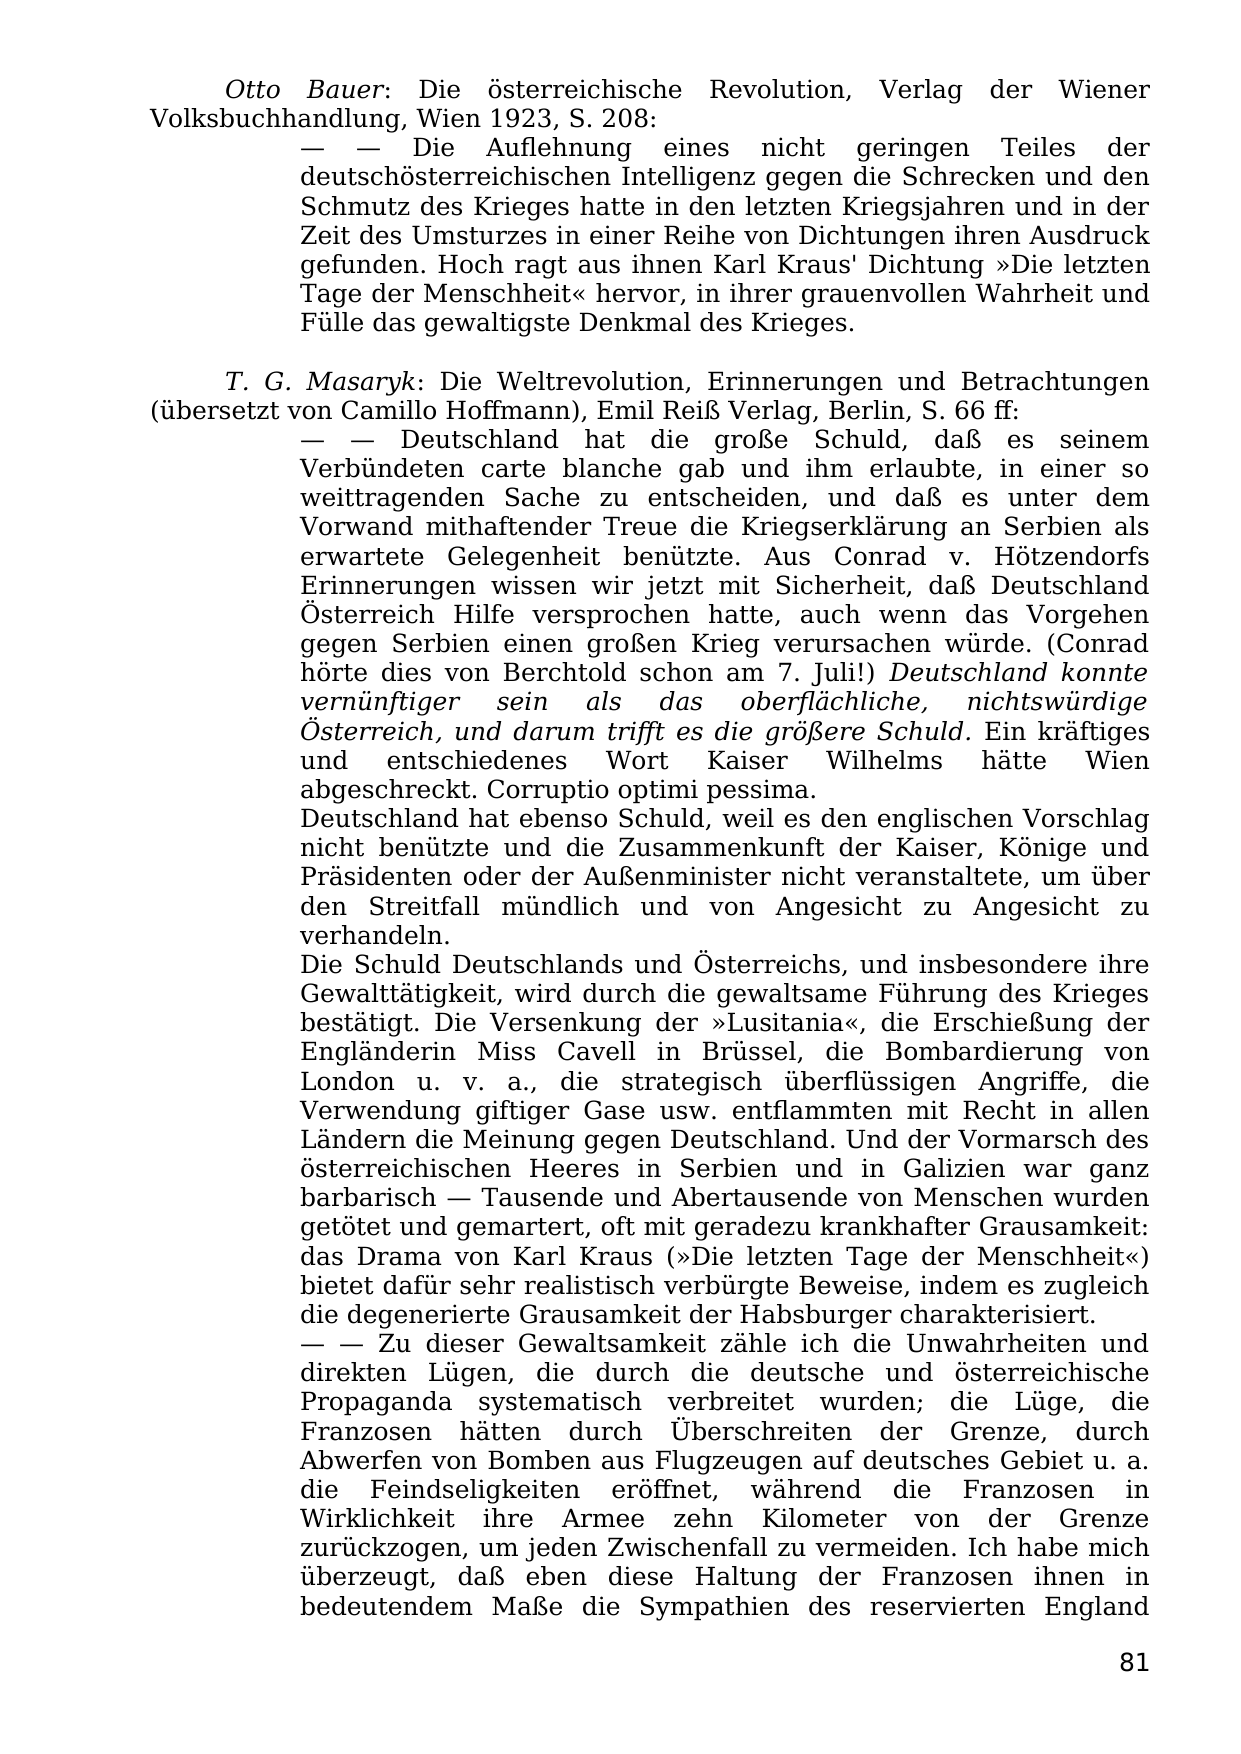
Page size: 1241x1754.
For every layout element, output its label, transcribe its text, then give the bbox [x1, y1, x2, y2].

text — — Die Auflehnung eines nicht geringen Teiles der deutschösterreichischen Intelligenz gegen die Schrecken und den Schmutz des Krieges hatte in den letzten Kriegsjahren und in der Zeit des Umsturzes in einer Reihe von Dichtungen ihren Ausdruck gefunden. Hoch ragt aus ihnen Karl Kraus' Dichtung »Die letzten Tage der Menschheit« hervor, in ihrer grauenvollen Wahrheit und Fülle das gewaltigste Denkmal des Krieges. [300, 133, 1151, 337]
text T. G. Masaryk: Die Weltrevolution, Erinnerungen und Betrachtungen (übersetzt von Camillo Hoffmann), Emil Reiß Verlag, Berlin, S. 66 ff: [150, 367, 1151, 425]
text — — Deutschland hat die große Schuld, daß es seinem Verbündeten carte blanche gab und ihm erlaubte, in einer so weittragenden Sache zu entscheiden, und daß es unter dem Vorwand mithaftender Treue die Kriegserklärung an Serbien als erwartete Gelegenheit benützte. Aus Conrad v. Hötzendorfs Erinnerungen wissen wir jetzt mit Sicherheit, daß Deutschland Österreich Hilfe versprochen hatte, auch wenn das Vorgehen gegen Serbien einen großen Krieg verursachen würde. (Conrad hörte dies von Berchtold schon am 7. Juli!) Deutschland konnte vernünftiger sein als das oberflächliche, nichtswürdige Österreich, und darum trifft es die größere Schuld. Ein kräftiges und entschiedenes Wort Kaiser Wilhelms hätte Wien abgeschreckt. Corruptio optimi pessima. [300, 425, 1151, 804]
text — — Zu dieser Gewaltsamkeit zähle ich die Unwahrheiten und direkten Lügen, die durch die deutsche und österreichische Propaganda systematisch verbreitet wurden; die Lüge, die Franzosen hätten durch Überschreiten der Grenze, durch Abwerfen von Bomben aus Flugzeugen auf deutsches Gebiet u. a. die Feindseligkeiten eröffnet, während die Franzosen in Wirklichkeit ihre Armee zehn Kilometer von der Grenze zurückzogen, um jeden Zwischenfall zu vermeiden. Ich habe mich überzeugt, daß eben diese Haltung der Franzosen ihnen in bedeutendem Maße die Sympathien des reservierten England [300, 1329, 1151, 1621]
text Die Schuld Deutschlands und Österreichs, und insbesondere ihre Gewalttätigkeit, wird durch die gewaltsame Führung des Krieges bestätigt. Die Versenkung der »Lusitania«, die Erschießung der Engländerin Miss Cavell in Brüssel, die Bombardierung von London u. v. a., die strategisch überflüssigen Angriffe, die Verwendung giftiger Gase usw. entflammten mit Recht in allen Ländern die Meinung gegen Deutschland. Und der Vormarsch des österreichischen Heeres in Serbien und in Galizien war ganz barbarisch — Tausende und Abertausende von Menschen wurden getötet und gemartert, oft mit geradezu krankhafter Grausamkeit: das Drama von Karl Kraus (»Die letzten Tage der Menschheit«) bietet dafür sehr realistisch verbürgte Beweise, indem es zugleich die degenerierte Grausamkeit der Habsburger charakterisiert. [300, 950, 1151, 1329]
text Deutschland hat ebenso Schuld, weil es den englischen Vorschlag nicht benützte und die Zusammenkunft der Kaiser, Könige und Präsidenten oder der Außenminister nicht veranstaltete, um über den Streitfall mündlich und von Angesicht zu Angesicht zu verhandeln. [300, 804, 1151, 950]
text Otto Bauer: Die österreichische Revolution, Verlag der Wiener Volksbuchhandlung, Wien 1923, S. 208: [150, 75, 1151, 133]
